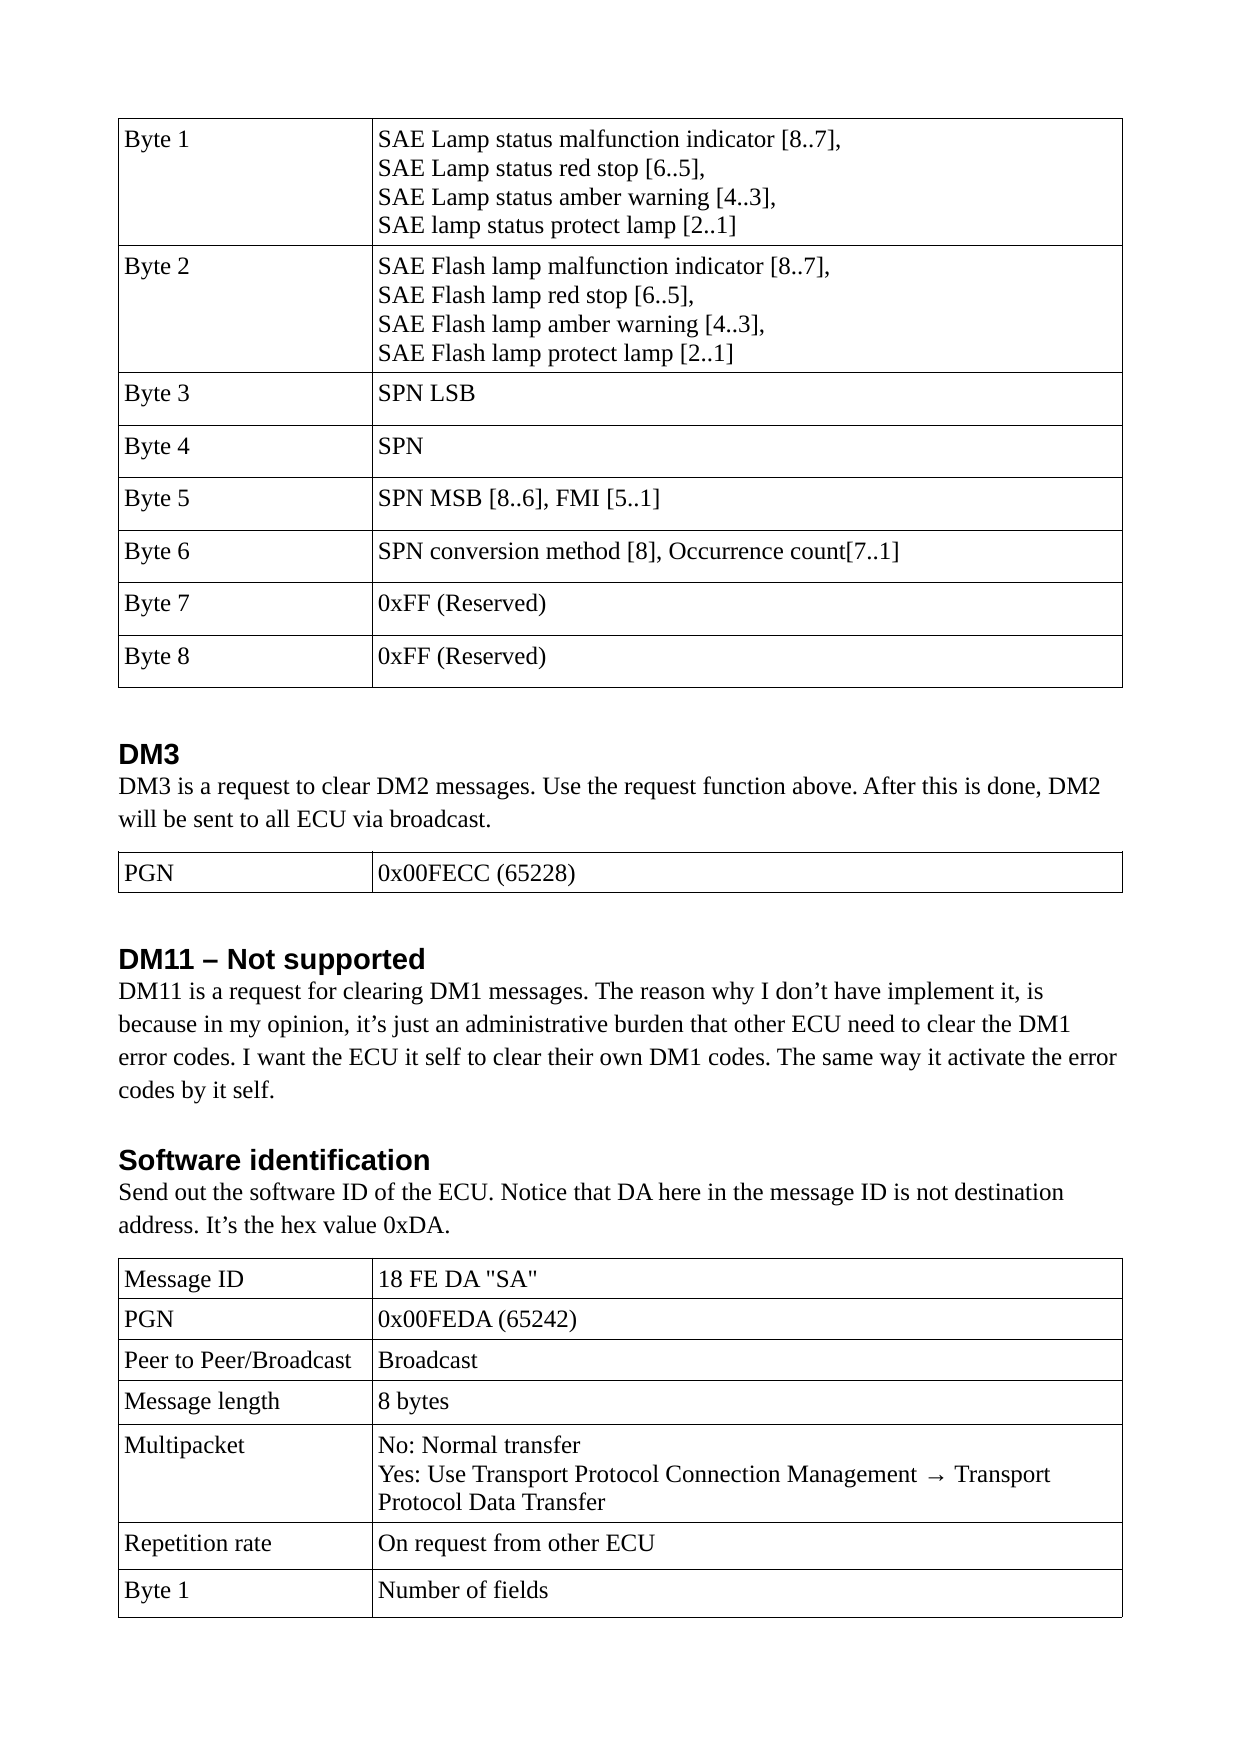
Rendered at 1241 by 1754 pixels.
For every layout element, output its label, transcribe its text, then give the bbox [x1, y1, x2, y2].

table_cell No: Normal transfer Yes: Use Transport Protocol Connection Management → Transport Protocol Data Transfer [373, 1425, 1122, 1522]
table_cell SAE Lamp status malfunction indicator [8..7], SAE Lamp status red stop [6..5], SAE Lamp status amber warning [4..3], SAE lamp status protect lamp [2..1] [373, 119, 1122, 245]
table_cell Broadcast [373, 1340, 1122, 1379]
subtitle DM11 – Not supported [118, 942, 1122, 976]
subtitle Software identification [118, 1143, 1122, 1177]
table_cell SPN MSB [8..6], FMI [5..1] [373, 478, 1122, 529]
table_cell Byte 6 [119, 531, 372, 582]
table_cell SAE Flash lamp malfunction indicator [8..7], SAE Flash lamp red stop [6..5], SAE Flash lamp amber warning [4..3], SAE Flash lamp protect lamp [2..1] [373, 246, 1122, 372]
table_cell Repetition rate [119, 1523, 372, 1569]
table_cell Multipacket [119, 1425, 372, 1522]
table_cell SPN [373, 426, 1122, 477]
table_cell Byte 2 [119, 246, 372, 372]
table_cell PGN [119, 1299, 372, 1339]
subtitle DM3 [118, 737, 1122, 771]
text Send out the software ID of the ECU. Notice that DA here in the message ID is not destination address. It’s the hex value 0xDA. [118, 1177, 1122, 1238]
table_cell SPN conversion method [8], Occurrence count[7..1] [373, 531, 1122, 582]
table_cell Message length [119, 1381, 372, 1424]
table_cell Byte 7 [119, 583, 372, 634]
text DM3 is a request to clear DM2 messages. Use the request function above. After this is done, DM2 will be sent to all ECU via broadcast. [118, 771, 1122, 832]
table_cell Byte 1 [119, 119, 372, 245]
table_header 0x00FECC (65228) [373, 853, 1122, 892]
table_cell On request from other ECU [373, 1523, 1122, 1569]
table_header Message ID [119, 1259, 372, 1298]
table_cell Peer to Peer/Broadcast [119, 1340, 372, 1379]
table_header PGN [119, 853, 372, 892]
table_cell Byte 8 [119, 636, 372, 687]
table_cell 0xFF (Reserved) [373, 583, 1122, 634]
table_cell Byte 4 [119, 426, 372, 477]
table_header 18 FE DA "SA" [373, 1259, 1122, 1298]
table_cell 8 bytes [373, 1381, 1122, 1424]
table_cell 0x00FEDA (65242) [373, 1299, 1122, 1339]
table_cell 0xFF (Reserved) [373, 636, 1122, 687]
text DM11 is a request for clearing DM1 messages. The reason why I don’t have implement it, is because in my opinion, it’s just an administrative burden that other ECU need to clear the DM1 error codes. I want the ECU it self to clear their own DM1 codes. The same way it activate the error codes by it self. [118, 976, 1122, 1103]
table_cell Byte 3 [119, 373, 372, 424]
table_cell Byte 5 [119, 478, 372, 529]
table_cell Byte 1 [119, 1570, 372, 1617]
table_cell SPN LSB [373, 373, 1122, 424]
table_cell Number of fields [373, 1570, 1122, 1617]
